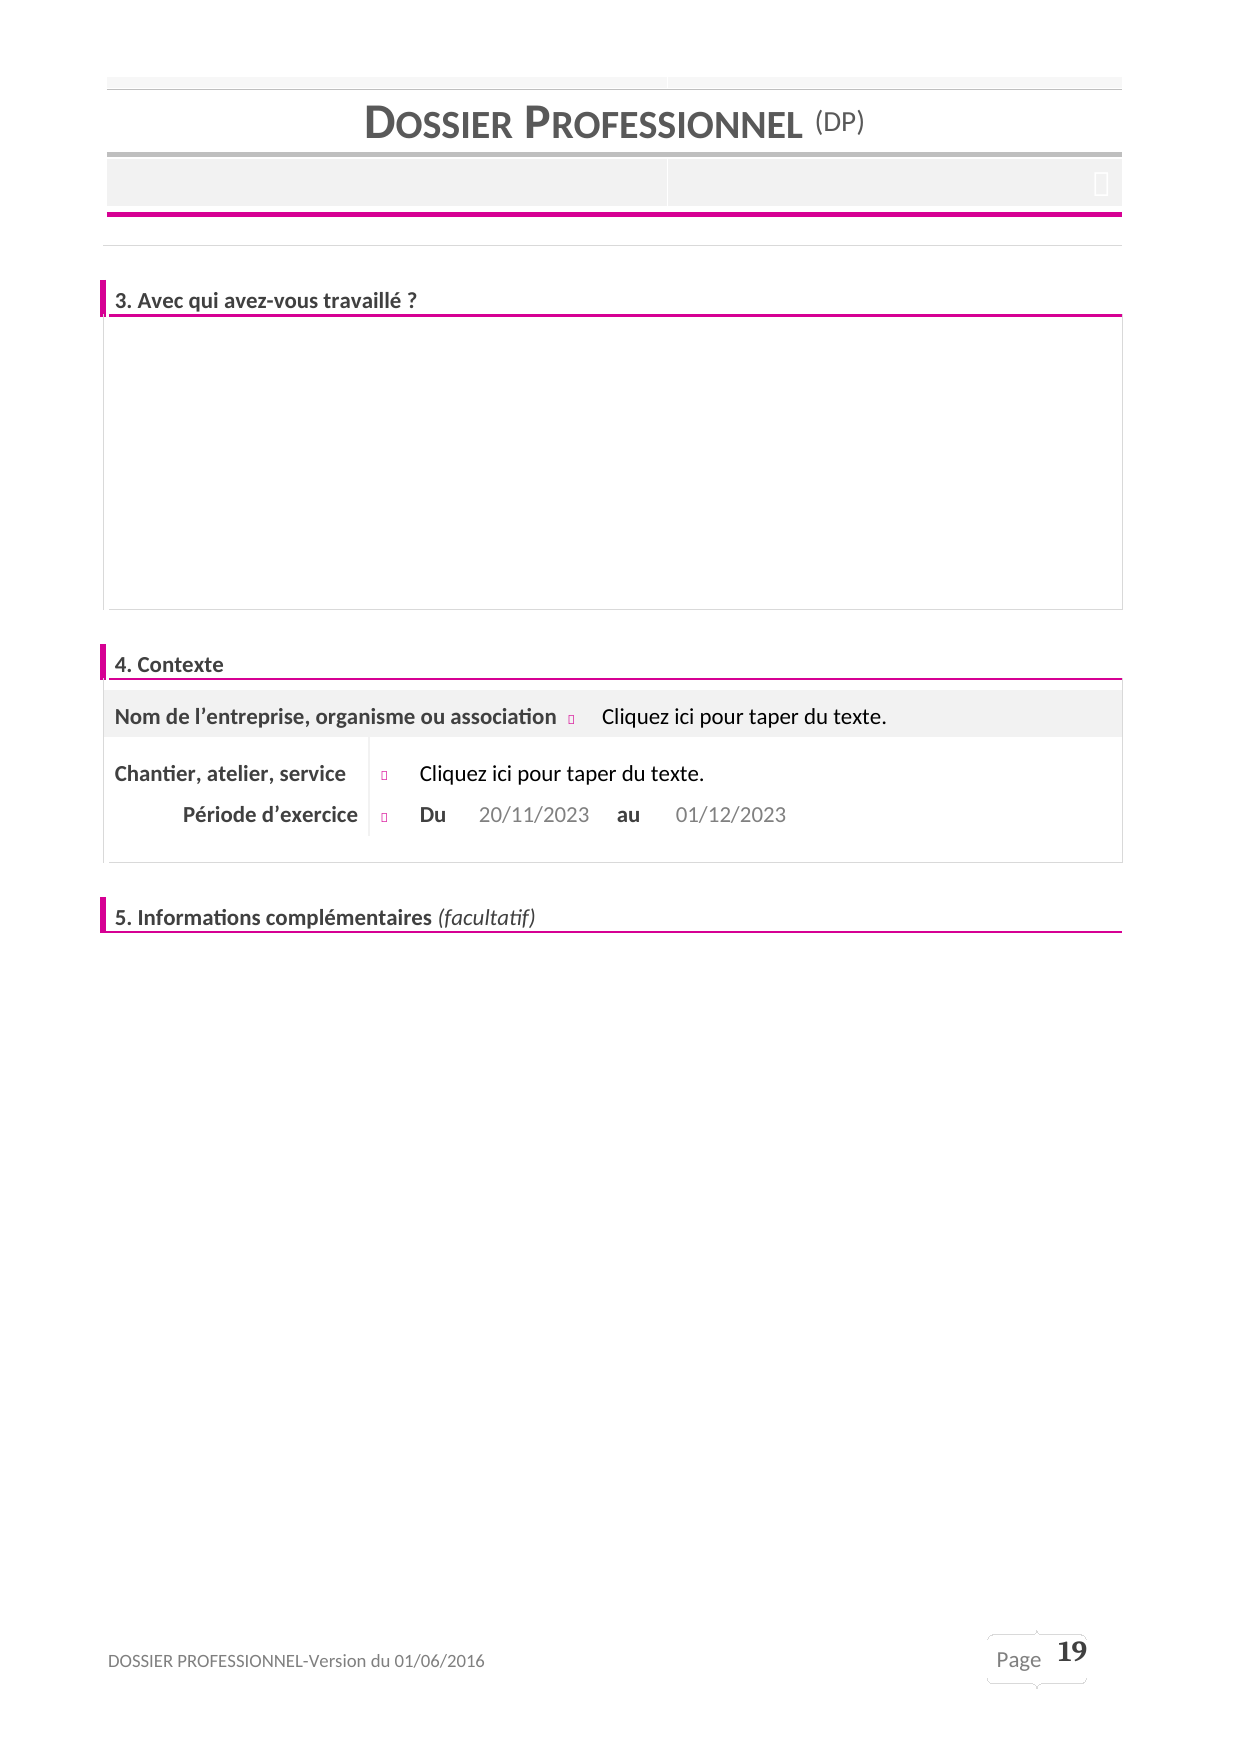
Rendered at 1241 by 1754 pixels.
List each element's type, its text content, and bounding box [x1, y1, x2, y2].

table_cell Cliquez ici pour taper du texte. [591, 690, 1122, 737]
table_cell 20/11/2023 [468, 795, 605, 836]
table_cell [103, 609, 1122, 644]
table_cell Du [408, 795, 467, 836]
table_cell Cliquez ici pour taper du texte. [408, 753, 1122, 794]
table_cell [370, 737, 1122, 753]
table_cell 5. Informations complémentaires (facultatif) [106, 897, 1122, 931]
table_cell 3. Avec qui avez-vous travaillé ? [106, 280, 1122, 314]
table_cell Nom de l’entreprise, organisme ou association  [104, 690, 591, 737]
table_cell [103, 862, 1122, 897]
table_cell  [370, 795, 408, 836]
table_cell [103, 246, 1122, 280]
table_cell Chantier, atelier, service [104, 753, 368, 794]
table_cell [591, 680, 1122, 690]
table_cell [104, 314, 1122, 609]
table_cell  [370, 753, 408, 794]
table_cell au [605, 795, 664, 836]
table_cell 01/12/2023 [664, 795, 1122, 836]
table_cell [104, 737, 368, 753]
table_cell [104, 678, 591, 690]
table_cell 4. Contexte [106, 644, 1122, 678]
table_cell Période d’exercice [104, 795, 368, 836]
table_cell [104, 836, 1122, 862]
